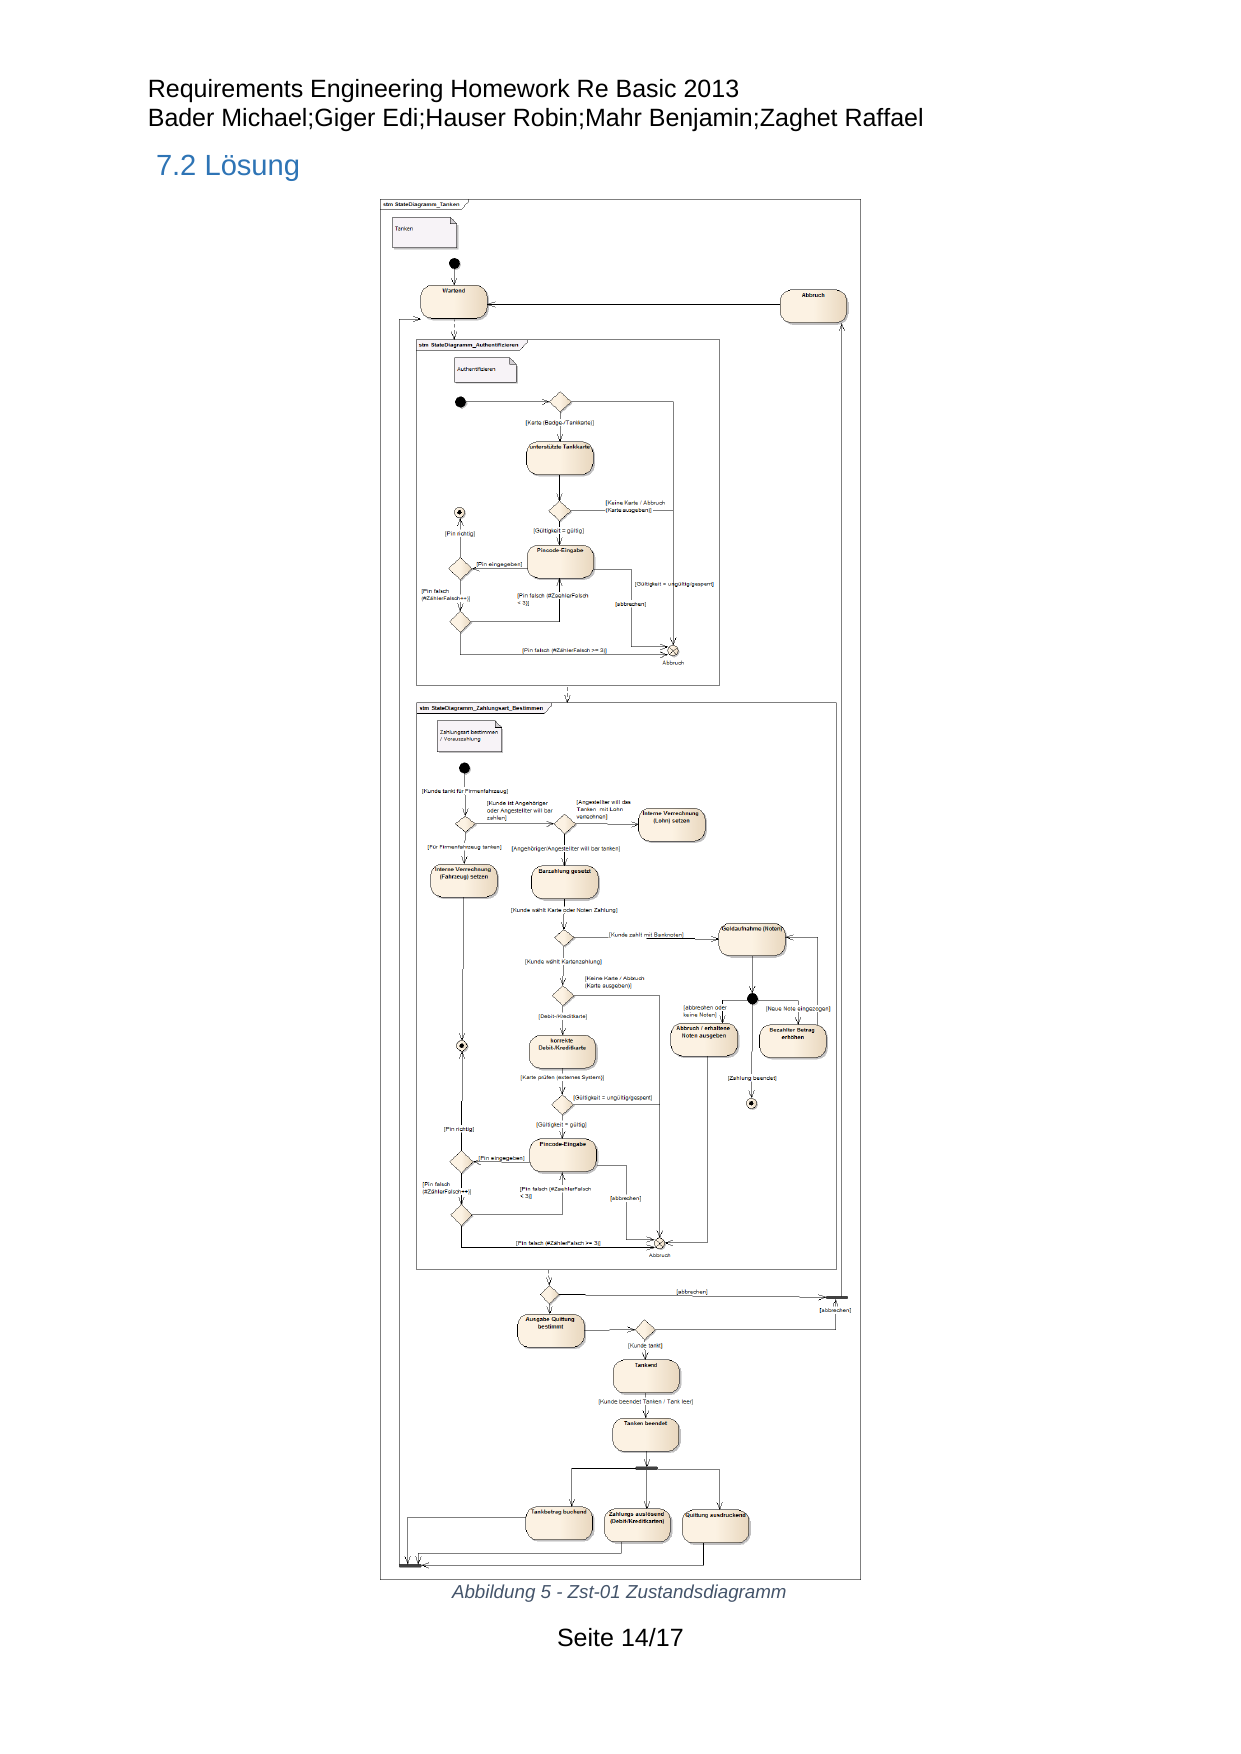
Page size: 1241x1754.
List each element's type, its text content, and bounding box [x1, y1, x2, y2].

picture [378, 197, 862, 1581]
text Abbildung 5 - Zst-01 Zustandsdiagramm [148, 1581, 1093, 1602]
subtitle Lösung [148, 148, 1093, 181]
